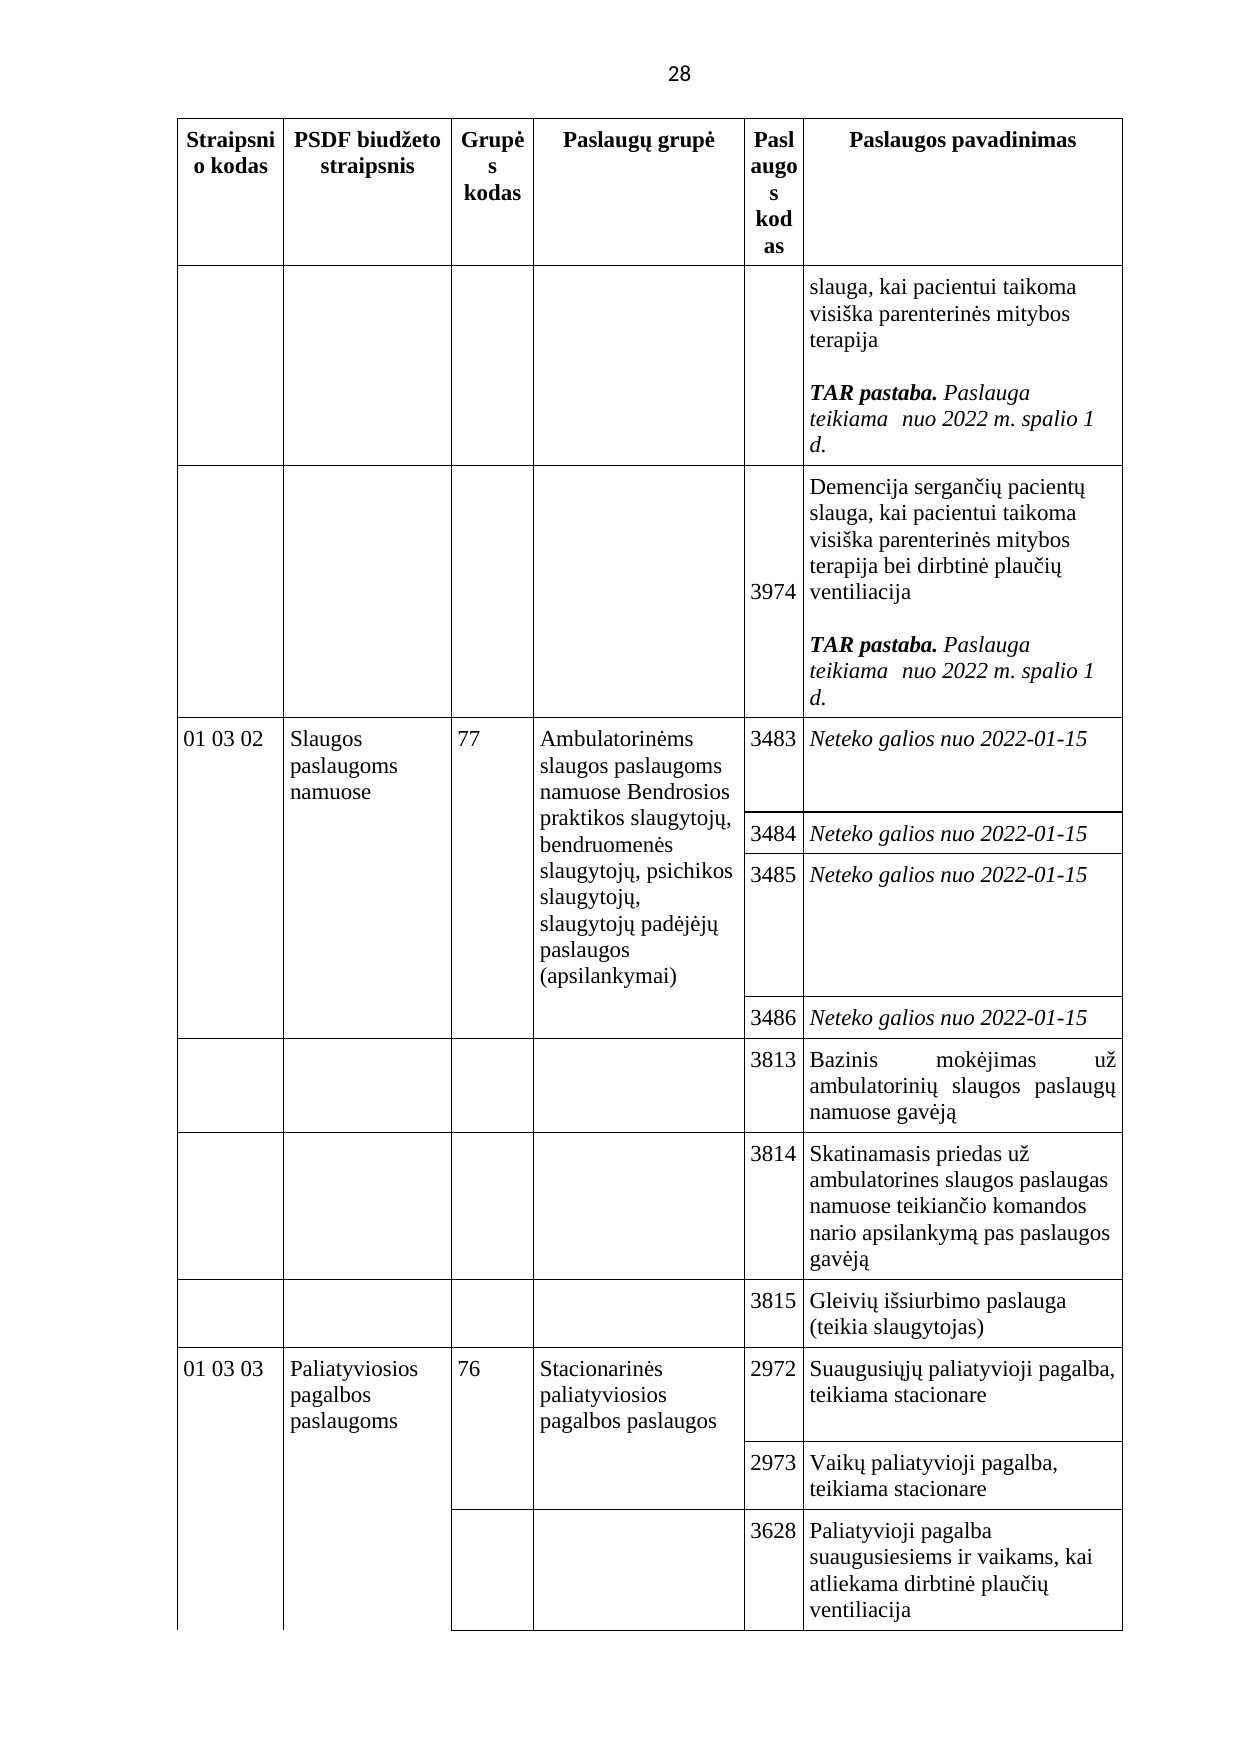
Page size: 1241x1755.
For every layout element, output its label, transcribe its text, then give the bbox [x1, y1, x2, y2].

table_cell [178, 466, 283, 717]
table_cell [534, 266, 744, 465]
table_cell Neteko galios nuo 2022-01-15 [804, 813, 1122, 853]
table_cell 3815 [745, 1280, 803, 1347]
table_cell Suaugusiųjų paliatyvioji pagalba, teikiama stacionare [804, 1348, 1122, 1441]
table_cell 77 [452, 718, 533, 811]
table_cell [534, 1133, 744, 1279]
table_cell [284, 1133, 451, 1279]
table_cell [284, 266, 451, 465]
table_cell slauga, kai pacientui taikoma visiška parenterinės mitybos terapija TAR pastaba. Paslauga teikiama nuo 2022 m. spalio 1 d. [804, 266, 1122, 465]
table_header Grupės kodas [452, 119, 533, 265]
table_cell 3483 [745, 718, 803, 811]
table_cell [178, 266, 283, 465]
table_cell [534, 1510, 744, 1629]
table_cell [745, 266, 803, 465]
table_cell 2972 [745, 1348, 803, 1441]
table_cell [452, 1280, 533, 1347]
table_cell [178, 1280, 283, 1347]
table_cell Gleivių išsiurbimo paslauga (teikia slaugytojas) [804, 1280, 1122, 1347]
table_cell 01 03 03 [178, 1348, 283, 1441]
table_cell 3485 [745, 854, 803, 996]
table_cell 3628 [745, 1510, 803, 1629]
table_cell [534, 1039, 744, 1132]
table_cell 2973 [745, 1442, 803, 1509]
table_cell 3813 [745, 1039, 803, 1132]
table_cell [178, 1509, 283, 1629]
table_cell 3484 [745, 813, 803, 853]
table_cell Skatinamasis priedas už ambulatorines slaugos paslaugas namuose teikiančio komandos nario apsilankymą pas paslaugos gavėją [804, 1133, 1122, 1279]
table_cell Neteko galios nuo 2022-01-15 [804, 718, 1122, 811]
table_cell Paliatyviosios pagalbos paslaugoms [284, 1348, 451, 1441]
table_cell [534, 1280, 744, 1347]
table_header Straipsnio kodas [178, 119, 283, 265]
table_cell [284, 466, 451, 717]
table_cell [284, 853, 451, 996]
table_cell [452, 1133, 533, 1279]
table_cell 01 03 02 [178, 718, 283, 811]
table_cell [534, 996, 744, 1037]
table_cell Paliatyvioji pagalba suaugusiesiems ir vaikams, kai atliekama dirbtinė plaučių ventiliacija [804, 1510, 1122, 1629]
table_cell [284, 996, 451, 1037]
table_cell [284, 1039, 451, 1132]
table_header Paslaugos kodas [745, 119, 803, 265]
table_header Paslaugų grupė [534, 119, 744, 265]
table_cell [452, 266, 533, 465]
table_cell 76 [452, 1348, 533, 1441]
table_cell Stacionarinės paliatyviosios pagalbos paslaugos [534, 1348, 744, 1509]
table_cell [178, 1133, 283, 1279]
table_cell [178, 1039, 283, 1132]
table_cell Slaugos paslaugoms namuose [284, 718, 451, 811]
table_cell [178, 811, 283, 853]
table_cell [452, 1510, 533, 1629]
table_cell Neteko galios nuo 2022-01-15 [804, 854, 1122, 996]
table_header Paslaugos pavadinimas [804, 119, 1122, 265]
table_cell [452, 466, 533, 717]
table_cell Bazinis mokėjimas už ambulatorinių slaugos paslaugų namuose gavėją [804, 1039, 1122, 1132]
table_cell Ambulatorinėms slaugos paslaugoms namuose Bendrosios praktikos slaugytojų, bendruomenės slaugytojų, psichikos slaugytojų, slaugytojų padėjėjų paslaugos (apsilankymai) [534, 718, 744, 996]
table_header PSDF biudžeto straipsnis [284, 119, 451, 265]
table_cell [284, 1441, 451, 1509]
table_cell [452, 996, 533, 1037]
table_cell 3486 [745, 997, 803, 1037]
table_cell [284, 1280, 451, 1347]
table_cell 3814 [745, 1133, 803, 1279]
table_cell Neteko galios nuo 2022-01-15 [804, 997, 1122, 1037]
table_cell [284, 811, 451, 853]
table_cell [178, 853, 283, 996]
table_cell Vaikų paliatyvioji pagalba, teikiama stacionare [804, 1442, 1122, 1509]
table_cell [534, 466, 744, 717]
table_cell [178, 1441, 283, 1509]
table_cell [452, 1039, 533, 1132]
table_cell [452, 1441, 533, 1509]
table_cell Demencija sergančių pacientų slauga, kai pacientui taikoma visiška parenterinės mitybos terapija bei dirbtinė plaučių ventiliacija TAR pastaba. Paslauga teikiama nuo 2022 m. spalio 1 d. [804, 466, 1122, 717]
table_cell 3974 [745, 466, 803, 717]
table_cell [452, 811, 533, 853]
table_cell [452, 853, 533, 996]
table_cell [284, 1509, 451, 1629]
table_cell [178, 996, 283, 1037]
